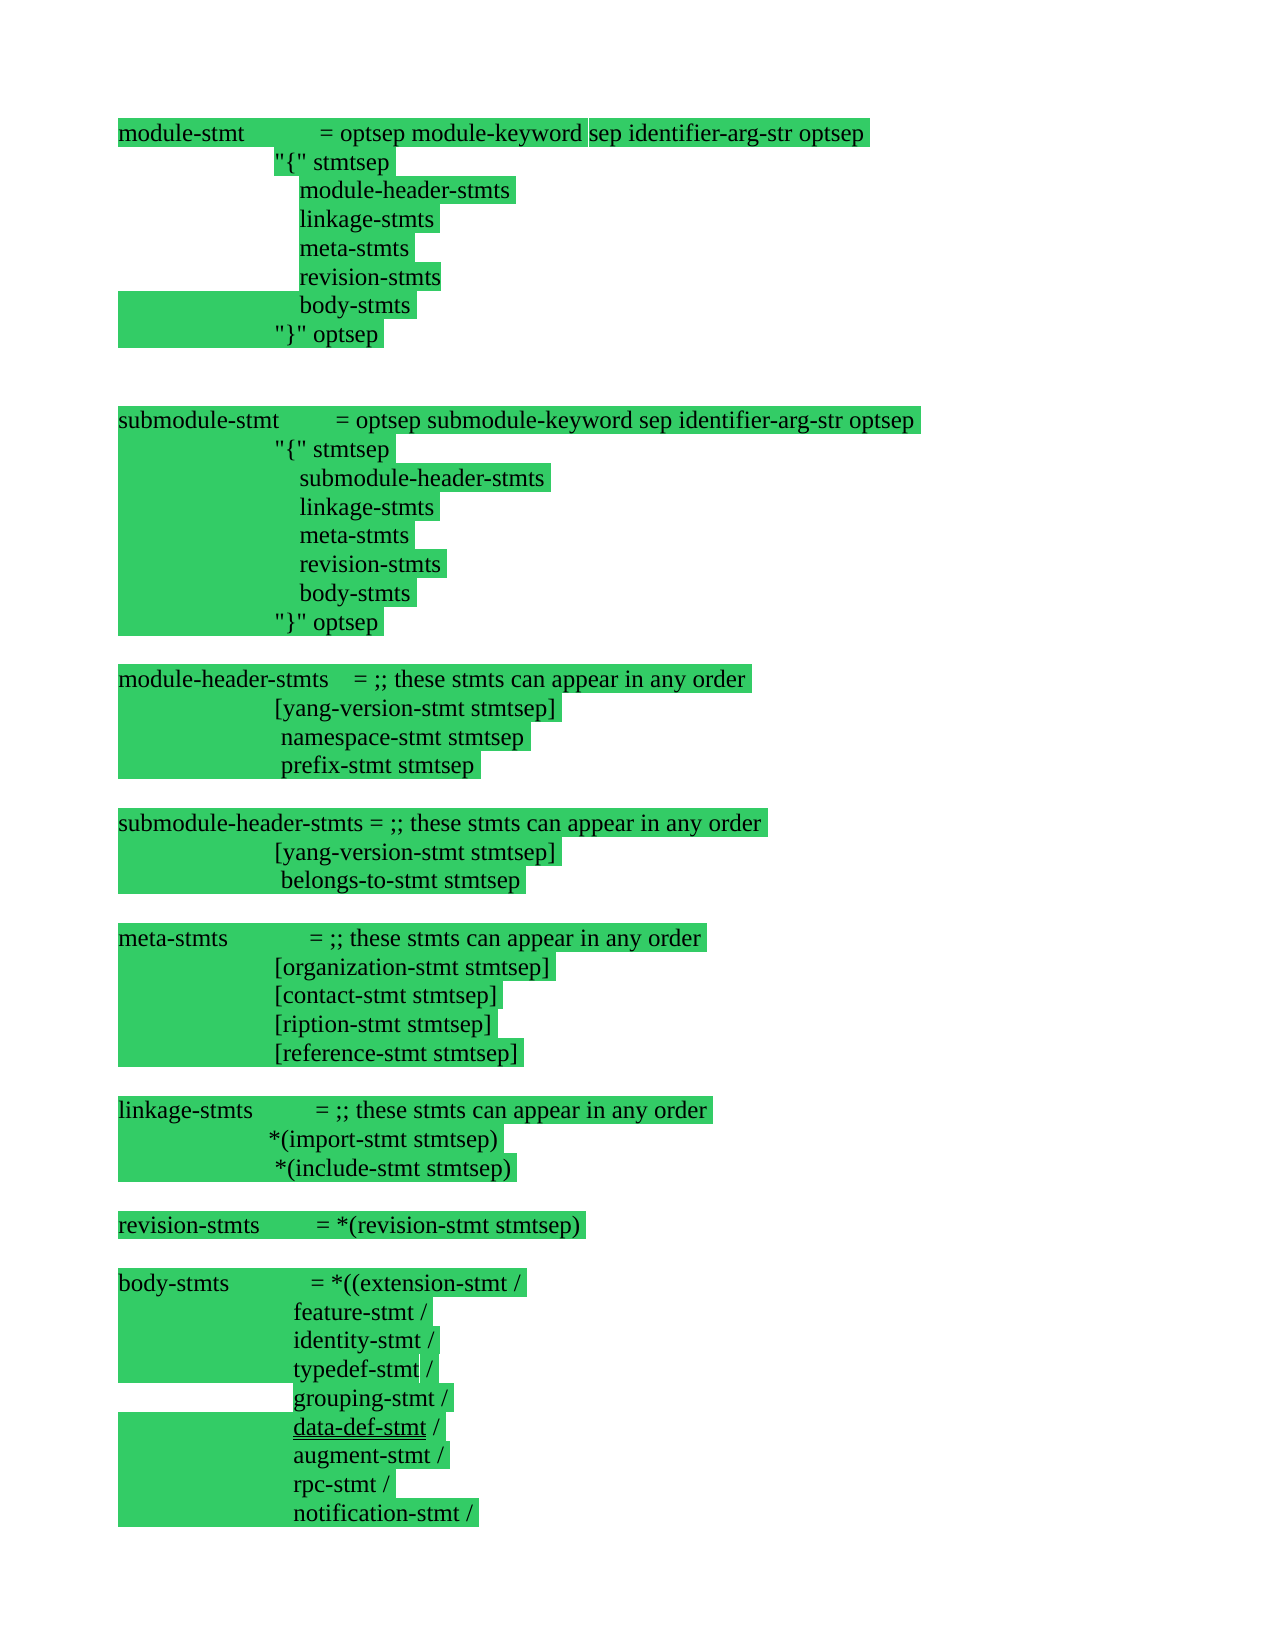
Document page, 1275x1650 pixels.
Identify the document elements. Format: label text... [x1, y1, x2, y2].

text [reference-stmt stmtsep] [118, 1038, 1157, 1067]
text "{" stmtsep [118, 147, 1157, 176]
text "}" optsep [118, 319, 1157, 348]
text revision-stmts [118, 262, 1157, 291]
text meta-stmts [118, 521, 1157, 549]
text linkage-stmts = ;; these stmts can appear in any order [118, 1096, 1157, 1124]
text augment-stmt / [118, 1441, 1157, 1469]
text module-header-stmts = ;; these stmts can appear in any order [118, 664, 1157, 693]
text typedef-stmt / [118, 1354, 1157, 1383]
text [yang-version-stmt stmtsep] [118, 837, 1157, 866]
text *(include-stmt stmtsep) [118, 1153, 1157, 1182]
text revision-stmts [118, 549, 1157, 578]
text *(import-stmt stmtsep) [118, 1124, 1157, 1153]
text data-def-stmt / [118, 1412, 1157, 1441]
text body-stmts [118, 578, 1157, 607]
text notification-stmt / [118, 1498, 1157, 1527]
text belongs-to-stmt stmtsep [118, 866, 1157, 894]
text grouping-stmt / [118, 1383, 1157, 1412]
text submodule-stmt = optsep submodule-keyword sep identifier-arg-str optsep [118, 406, 1157, 434]
text body-stmts [118, 291, 1157, 319]
text submodule-header-stmts [118, 463, 1157, 492]
text namespace-stmt stmtsep [118, 722, 1157, 751]
text module-stmt = optsep module-keyword sep identifier-arg-str optsep [118, 118, 1157, 147]
text rpc-stmt / [118, 1469, 1157, 1498]
text "}" optsep [118, 607, 1157, 636]
text [contact-stmt stmtsep] [118, 981, 1157, 1009]
text feature-stmt / [118, 1297, 1157, 1326]
text body-stmts = *((extension-stmt / [118, 1268, 1157, 1297]
text prefix-stmt stmtsep [118, 751, 1157, 779]
text revision-stmts = *(revision-stmt stmtsep) [118, 1211, 1157, 1239]
text "{" stmtsep [118, 434, 1157, 463]
text module-header-stmts [118, 176, 1157, 204]
text linkage-stmts [118, 204, 1157, 233]
text meta-stmts = ;; these stmts can appear in any order [118, 923, 1157, 952]
text [yang-version-stmt stmtsep] [118, 693, 1157, 722]
text identity-stmt / [118, 1326, 1157, 1354]
text meta-stmts [118, 233, 1157, 262]
text [organization-stmt stmtsep] [118, 952, 1157, 981]
text submodule-header-stmts = ;; these stmts can appear in any order [118, 808, 1157, 837]
text [ription-stmt stmtsep] [118, 1009, 1157, 1038]
text linkage-stmts [118, 492, 1157, 521]
